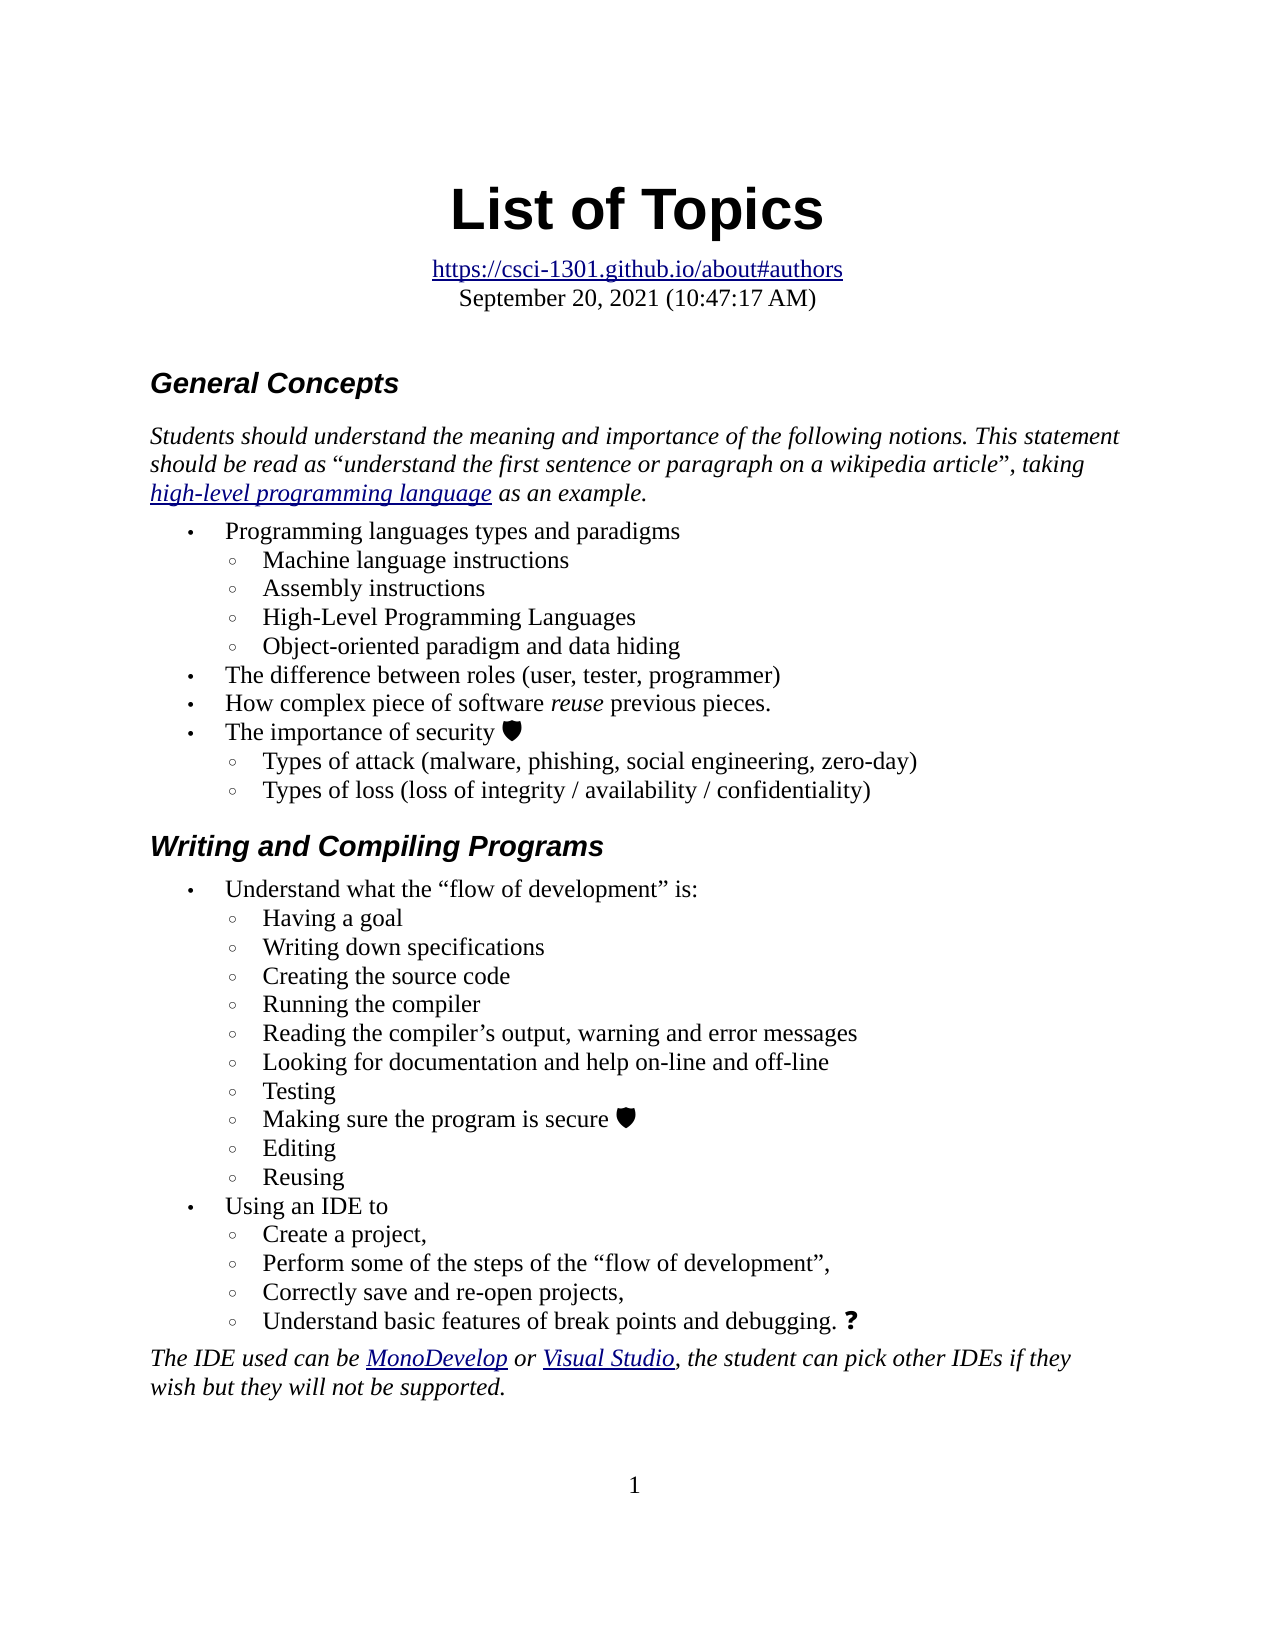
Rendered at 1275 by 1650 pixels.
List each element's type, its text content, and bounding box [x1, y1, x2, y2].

list Perform some of the steps of the “flow of development”, [225, 1248, 1125, 1277]
list The difference between roles (user, tester, programmer) [187, 660, 1125, 688]
list Using an IDE to [187, 1191, 1125, 1219]
list Writing down specifications [225, 932, 1125, 961]
list The importance of security 🛡️ [187, 717, 1125, 746]
text Students should understand the meaning and importance of the following notions. This statement should be read as “understand the first sentence or paragraph on a wikipedia article”, taking high-level programming language as an example. [150, 421, 1125, 507]
list Correctly save and re-open projects, [225, 1277, 1125, 1306]
list Understand basic features of break points and debugging. ❓ [225, 1306, 1125, 1334]
list Machine language instructions [225, 545, 1125, 573]
text September 20, 2021 (10:47:17 AM) [150, 283, 1125, 312]
list Types of loss (loss of integrity / availability / confidentiality) [225, 775, 1125, 803]
list Looking for documentation and help on-line and off-line [225, 1047, 1125, 1076]
text https://csci-1301.github.io/about#authors [150, 254, 1125, 283]
list Running the compiler [225, 989, 1125, 1018]
list Assembly instructions [225, 573, 1125, 602]
list How complex piece of software reuse previous pieces. [187, 688, 1125, 717]
subtitle Writing and Compiling Programs [150, 828, 1125, 862]
title List of Topics [150, 175, 1125, 242]
list Editing [225, 1133, 1125, 1162]
list Making sure the program is secure 🛡️ [225, 1104, 1125, 1133]
list Object-oriented paradigm and data hiding [225, 631, 1125, 660]
list Reading the compiler’s output, warning and error messages [225, 1018, 1125, 1047]
list High-Level Programming Languages [225, 602, 1125, 631]
text The IDE used can be MonoDevelop or Visual Studio, the student can pick other IDEs if they wish but they will not be supported. [150, 1343, 1125, 1401]
list Testing [225, 1076, 1125, 1104]
list Create a project, [225, 1219, 1125, 1248]
subtitle General Concepts [150, 366, 1125, 399]
list Programming languages types and paradigms [187, 516, 1125, 545]
list Reusing [225, 1162, 1125, 1191]
list Having a goal [225, 903, 1125, 932]
list Creating the source code [225, 961, 1125, 989]
list Understand what the “flow of development” is: [187, 874, 1125, 903]
list Types of attack (malware, phishing, social engineering, zero-day) [225, 746, 1125, 775]
